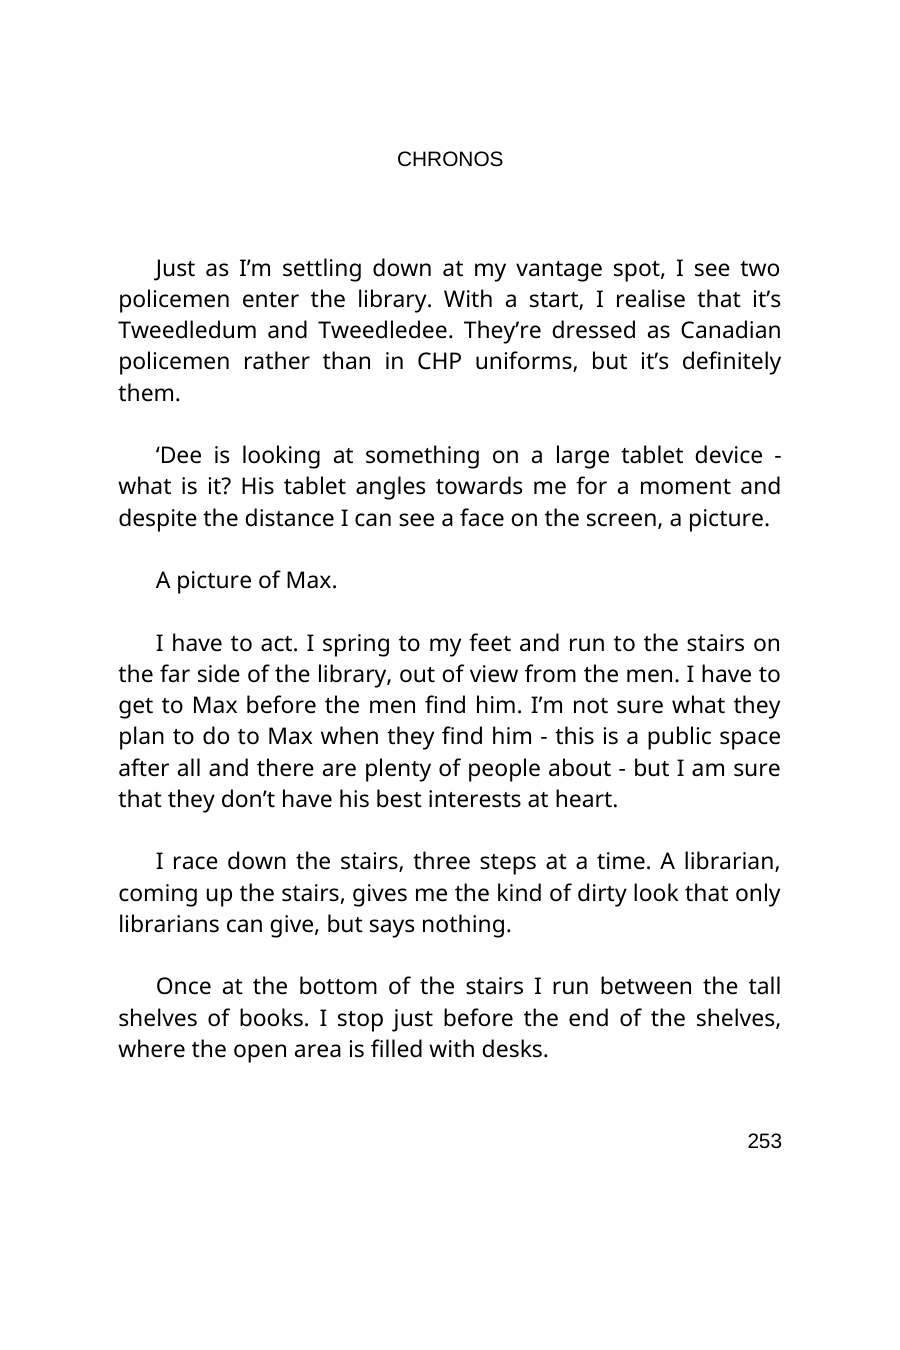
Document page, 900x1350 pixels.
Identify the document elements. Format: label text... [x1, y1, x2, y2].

text Once at the bottom of the stairs I run between the tall shelves of books. I stop just before the end of the shelves, where the open area is filled with desks. [118, 970, 782, 1064]
text I have to act. I spring to my feet and run to the stairs on the far side of the library, out of view from the men. I have to get to Max before the men find him. I’m not sure what they plan to do to Max when they find him - this is a public space after all and there are plenty of people about - but I am sure that they don’t have his best interests at heart. [118, 626, 782, 814]
text ‘Dee is looking at something on a large tablet device - what is it? His tablet angles towards me for a moment and despite the distance I can see a face on the screen, a picture. [118, 439, 782, 533]
text Just as I’m settling down at my vantage spot, I see two policemen enter the library. With a start, I realise that it’s Tweedledum and Tweedledee. They’re dressed as Canadian policemen rather than in CHP uniforms, but it’s definitely them. [118, 251, 782, 408]
text I race down the stairs, three steps at a time. A librarian, coming up the stairs, gives me the kind of dirty look that only librarians can give, but says nothing. [118, 845, 782, 939]
text A picture of Max. [118, 564, 782, 595]
